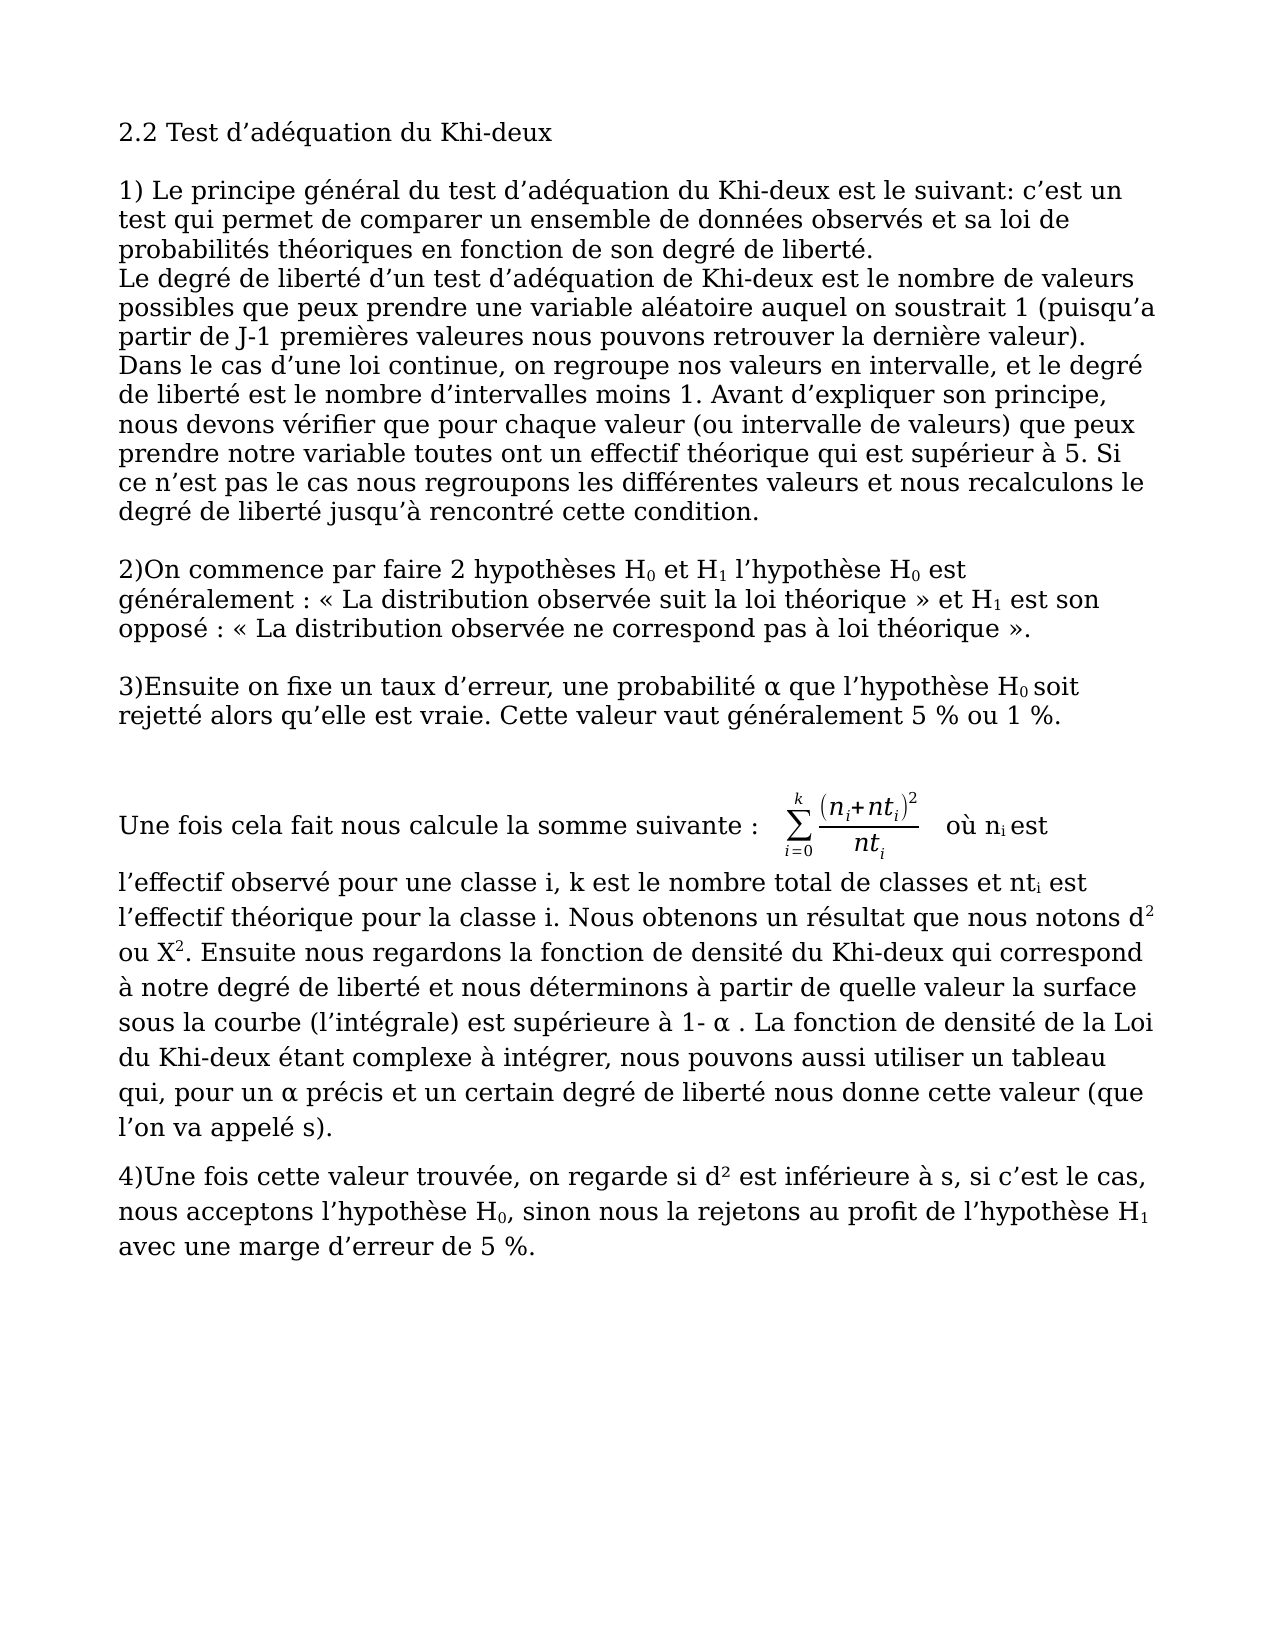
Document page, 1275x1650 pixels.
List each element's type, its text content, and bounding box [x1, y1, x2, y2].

text Une fois cela fait nous calcule la somme suivante : où ni est l’effectif observé pour une classe i, k est le nombre total de classes et nti est l’effectif théorique pour la classe i. Nous obtenons un résultat que nous notons d2 ou Χ2. Ensuite nous regardons la fonction de densité du Khi-deux qui correspond à notre degré de liberté et nous déterminons à partir de quelle valeur la surface sous la courbe (l’intégrale) est supérieure à 1- α . La fonction de densité de la Loi du Khi-deux étant complexe à intégrer, nous pouvons aussi utiliser un tableau qui, pour un α précis et un certain degré de liberté nous donne cette valeur (que l’on va appelé s). [118, 789, 1157, 1142]
text 1) Le principe général du test d’adéquation du Khi-deux est le suivant: c’est un test qui permet de comparer un ensemble de données observés et sa loi de probabilités théoriques en fonction de son degré de liberté. [118, 176, 1157, 264]
text Le degré de liberté d’un test d’adéquation de Khi-deux est le nombre de valeurs possibles que peux prendre une variable aléatoire auquel on soustrait 1 (puisqu’a partir de J-1 premières valeures nous pouvons retrouver la dernière valeur). Dans le cas d’une loi continue, on regroupe nos valeurs en intervalle, et le degré de liberté est le nombre d’intervalles moins 1. Avant d’expliquer son principe, nous devons vérifier que pour chaque valeur (ou intervalle de valeurs) que peux prendre notre variable toutes ont un effectif théorique qui est supérieur à 5. Si ce n’est pas le cas nous regroupons les différentes valeurs et nous recalculons le degré de liberté jusqu’à rencontré cette condition. [118, 264, 1157, 526]
text 2)On commence par faire 2 hypothèses H0 et H1 l’hypothèse H0 est généralement : « La distribution observée suit la loi théorique » et H1 est son opposé : « La distribution observée ne correspond pas à loi théorique ». [118, 556, 1157, 643]
text 3)Ensuite on fixe un taux d’erreur, une probabilité α que l’hypothèse H0 soit rejetté alors qu’elle est vraie. Cette valeur vaut généralement 5 % ou 1 %. [118, 672, 1157, 731]
text 2.2 Test d’adéquation du Khi-deux [118, 118, 1157, 147]
text 4)Une fois cette valeur trouvée, on regarde si d² est inférieure à s, si c’est le cas, nous acceptons l’hypothèse H0, sinon nous la rejetons au profit de l’hypothèse H1 avec une marge d’erreur de 5 %. [118, 1162, 1157, 1262]
